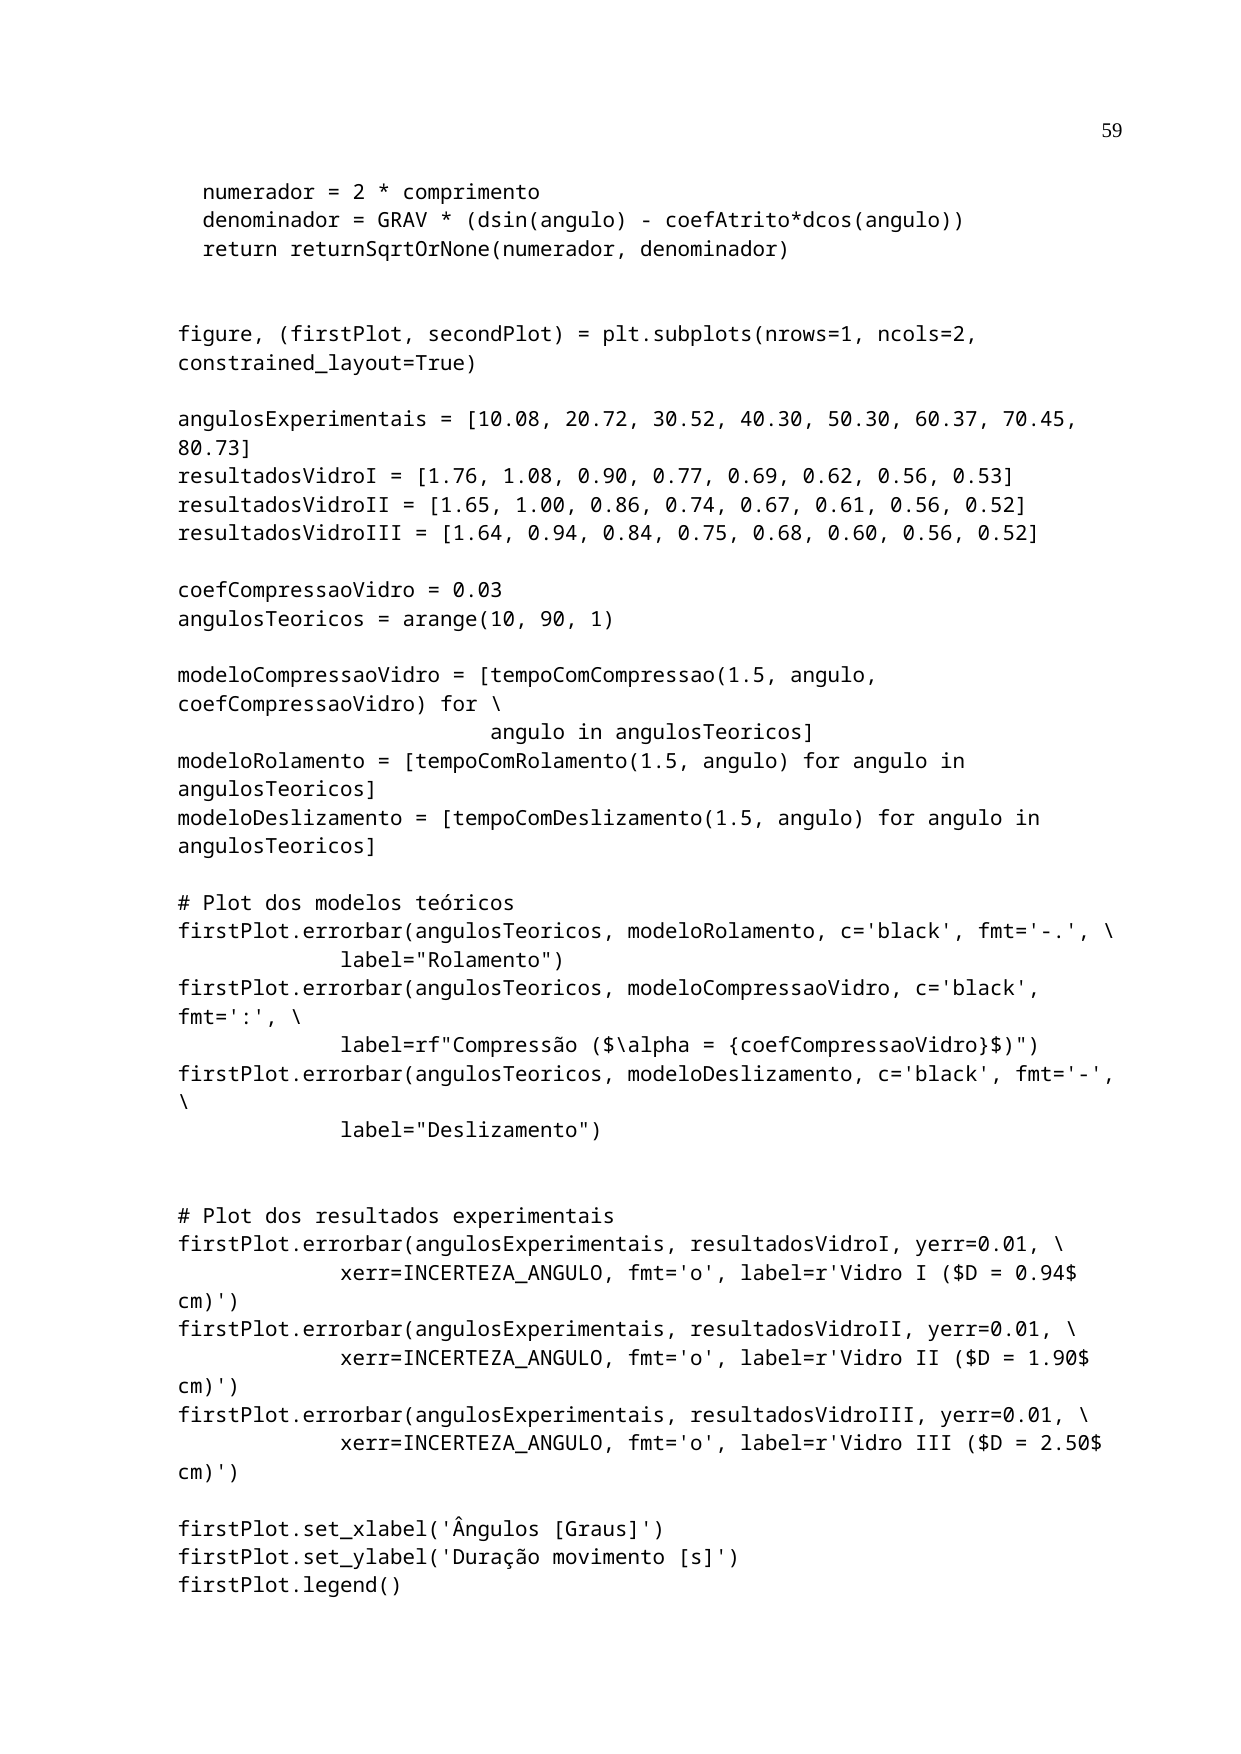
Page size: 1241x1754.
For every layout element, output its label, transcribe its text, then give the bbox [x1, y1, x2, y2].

text firstPlot.errorbar(angulosExperimentais, resultadosVidroIII, yerr=0.01, \ [177, 1400, 1122, 1428]
text denominador = GRAV * (dsin(angulo) - coefAtrito*dcos(angulo)) [177, 206, 1122, 234]
text label="Rolamento") [177, 945, 1122, 973]
text firstPlot.set_xlabel('Ângulos [Graus]') [177, 1514, 1122, 1542]
text angulosExperimentais = [10.08, 20.72, 30.52, 40.30, 50.30, 60.37, 70.45, 80.73] [177, 404, 1122, 461]
text # Plot dos resultados experimentais [177, 1201, 1122, 1229]
text modeloRolamento = [tempoComRolamento(1.5, angulo) for angulo in angulosTeoricos] [177, 746, 1122, 803]
text angulosTeoricos = arange(10, 90, 1) [177, 604, 1122, 632]
text resultadosVidroIII = [1.64, 0.94, 0.84, 0.75, 0.68, 0.60, 0.56, 0.52] [177, 518, 1122, 547]
text firstPlot.errorbar(angulosExperimentais, resultadosVidroII, yerr=0.01, \ [177, 1314, 1122, 1343]
text firstPlot.errorbar(angulosTeoricos, modeloRolamento, c='black', fmt='-.', \ [177, 916, 1122, 945]
text firstPlot.set_ylabel('Duração movimento [s]') [177, 1542, 1122, 1571]
text resultadosVidroII = [1.65, 1.00, 0.86, 0.74, 0.67, 0.61, 0.56, 0.52] [177, 490, 1122, 518]
text modeloDeslizamento = [tempoComDeslizamento(1.5, angulo) for angulo in angulosTeoricos] [177, 803, 1122, 859]
text angulo in angulosTeoricos] [177, 717, 1122, 746]
text xerr=INCERTEZA_ANGULO, fmt='o', label=r'Vidro II ($D = 1.90$ cm)') [177, 1343, 1122, 1400]
text firstPlot.legend() [177, 1571, 1122, 1599]
text xerr=INCERTEZA_ANGULO, fmt='o', label=r'Vidro III ($D = 2.50$ cm)') [177, 1428, 1122, 1485]
text firstPlot.errorbar(angulosExperimentais, resultadosVidroI, yerr=0.01, \ [177, 1229, 1122, 1258]
text # Plot dos modelos teóricos [177, 888, 1122, 916]
text label=rf"Compressão ($\alpha = {coefCompressaoVidro}$)") [177, 1030, 1122, 1059]
text firstPlot.errorbar(angulosTeoricos, modeloCompressaoVidro, c='black', fmt=':', \ [177, 973, 1122, 1030]
text figure, (firstPlot, secondPlot) = plt.subplots(nrows=1, ncols=2, constrained_layout=True) [177, 319, 1122, 376]
text resultadosVidroI = [1.76, 1.08, 0.90, 0.77, 0.69, 0.62, 0.56, 0.53] [177, 461, 1122, 490]
text numerador = 2 * comprimento [177, 177, 1122, 206]
text label="Deslizamento") [177, 1116, 1122, 1144]
text return returnSqrtOrNone(numerador, denominador) [177, 234, 1122, 262]
text firstPlot.errorbar(angulosTeoricos, modeloDeslizamento, c='black', fmt='-', \ [177, 1059, 1122, 1116]
text coefCompressaoVidro = 0.03 [177, 575, 1122, 604]
text xerr=INCERTEZA_ANGULO, fmt='o', label=r'Vidro I ($D = 0.94$ cm)') [177, 1258, 1122, 1314]
text modeloCompressaoVidro = [tempoComCompressao(1.5, angulo, coefCompressaoVidro) for \ [177, 661, 1122, 717]
